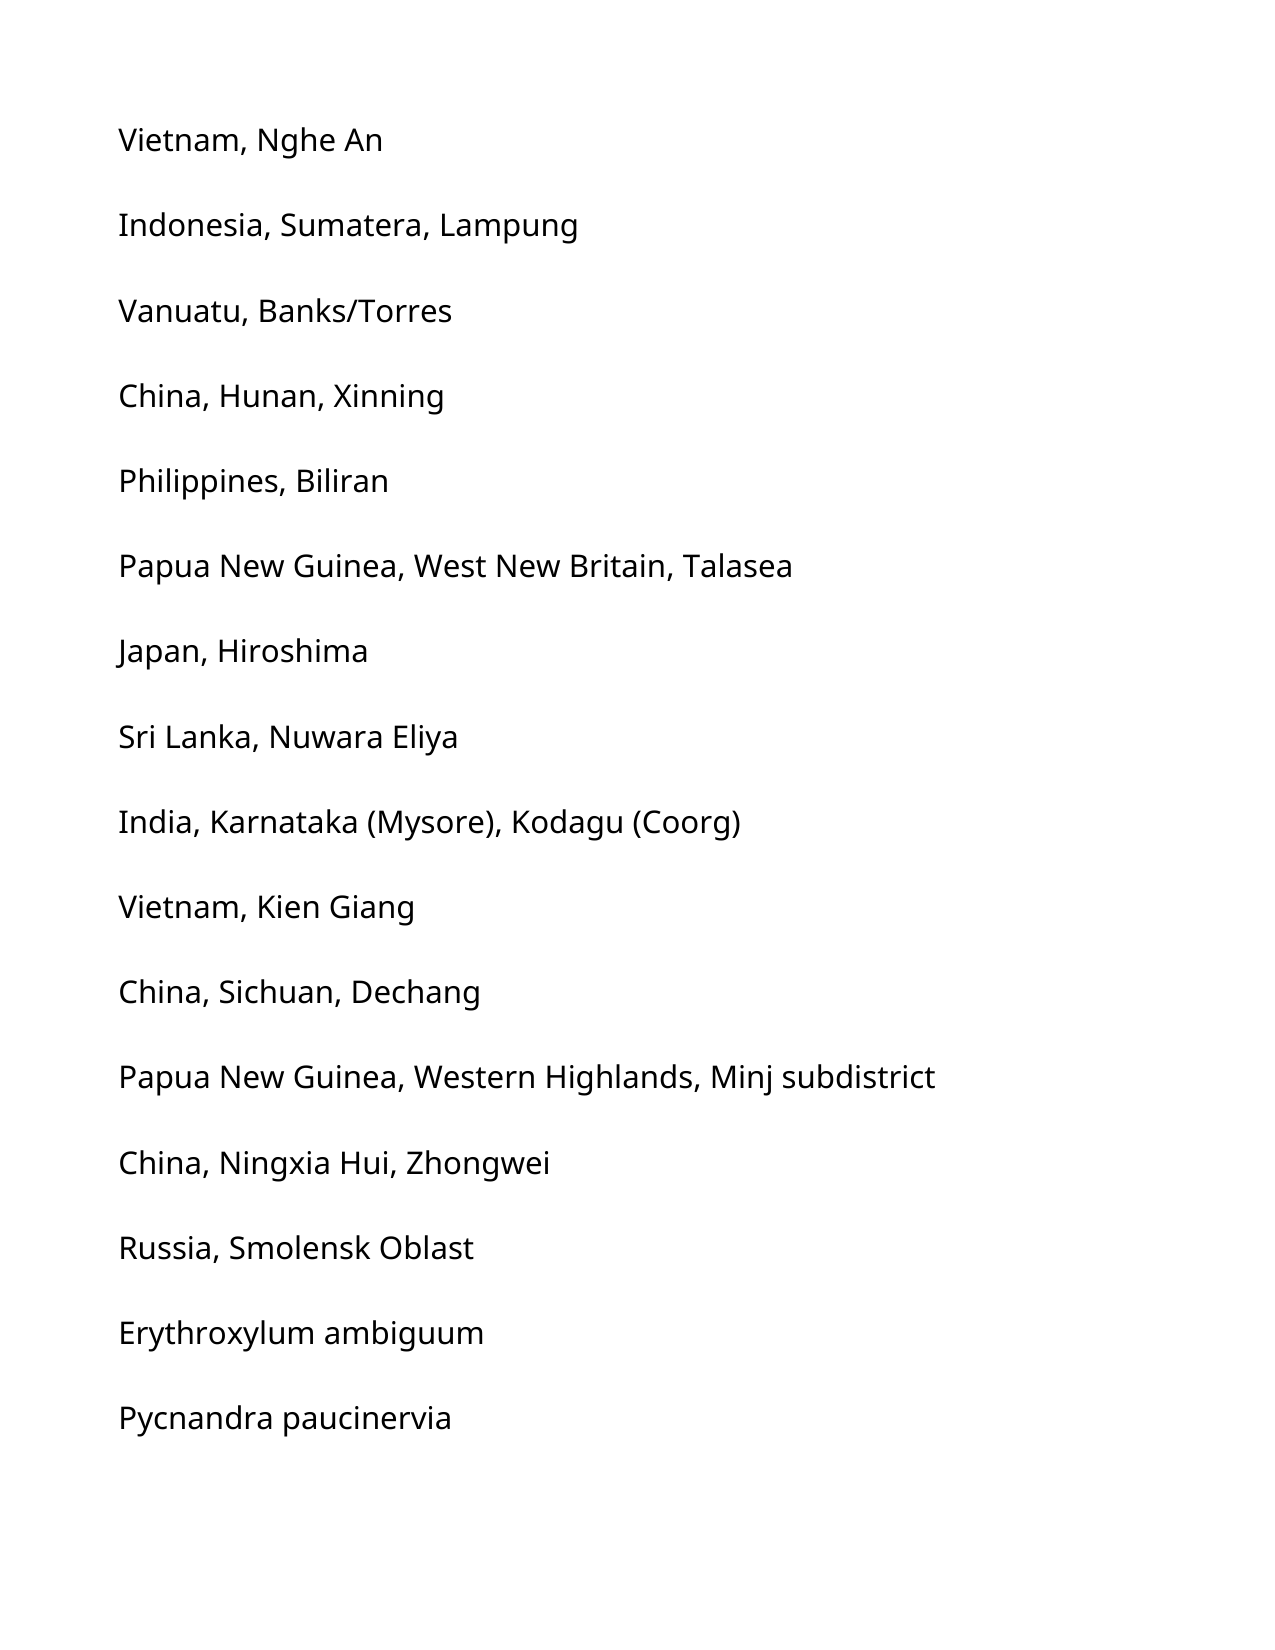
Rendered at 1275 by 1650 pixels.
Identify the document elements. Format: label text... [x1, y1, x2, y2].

text Pycnandra paucinervia [118, 1396, 1157, 1481]
text Erythroxylum ambiguum [118, 1311, 1157, 1396]
text Vietnam, Kien Giang [118, 885, 1157, 970]
text Russia, Smolensk Oblast [118, 1226, 1157, 1311]
text China, Hunan, Xinning [118, 374, 1157, 459]
text Sri Lanka, Nuwara Eliya [118, 714, 1157, 800]
text Indonesia, Sumatera, Lampung [118, 203, 1157, 288]
text Vanuatu, Banks/Torres [118, 288, 1157, 374]
text Philippines, Biliran [118, 459, 1157, 544]
text China, Ningxia Hui, Zhongwei [118, 1141, 1157, 1226]
text Vietnam, Nghe An [118, 118, 1157, 203]
text India, Karnataka (Mysore), Kodagu (Coorg) [118, 800, 1157, 885]
text Japan, Hiroshima [118, 629, 1157, 714]
text Papua New Guinea, West New Britain, Talasea [118, 544, 1157, 629]
text Papua New Guinea, Western Highlands, Minj subdistrict [118, 1055, 1157, 1141]
text China, Sichuan, Dechang [118, 970, 1157, 1055]
